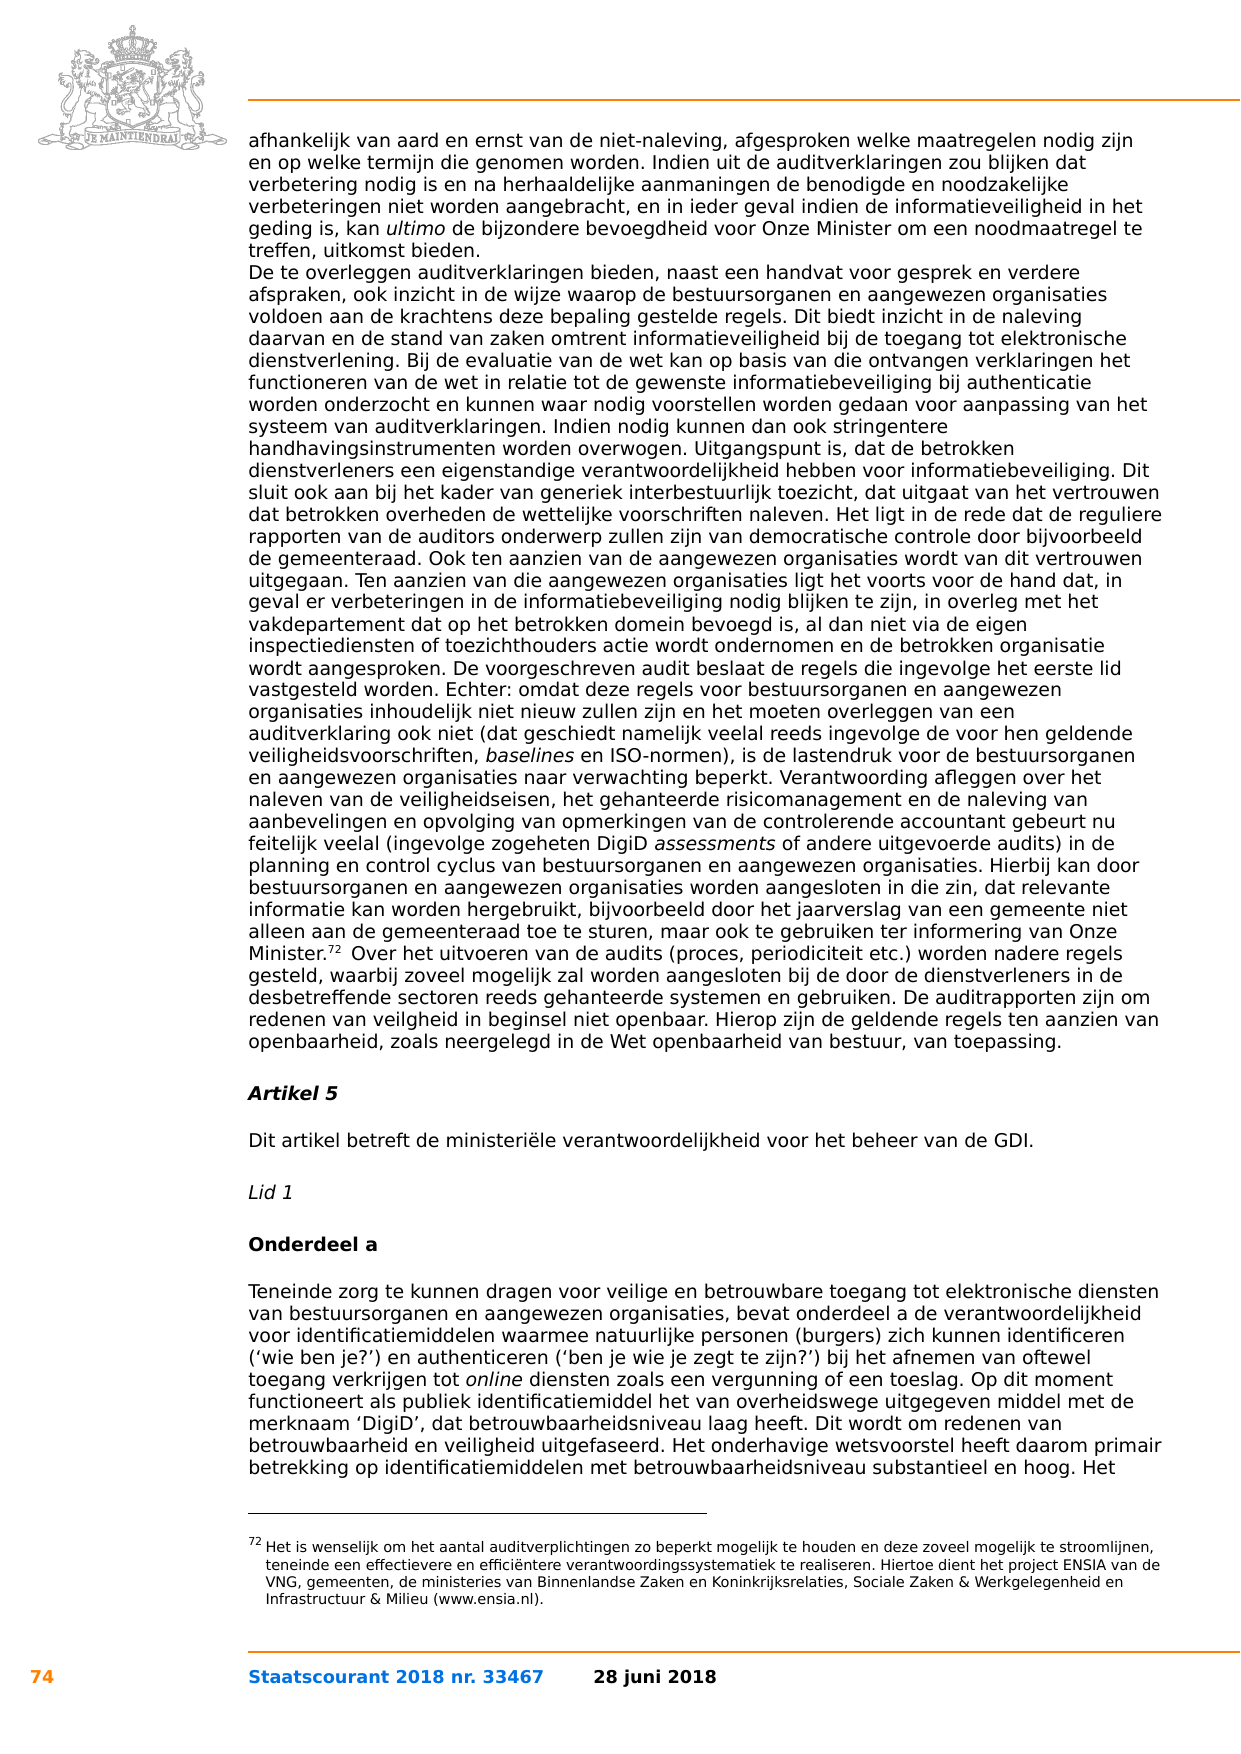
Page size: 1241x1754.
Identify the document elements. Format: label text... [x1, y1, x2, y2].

text Dit artikel betreft de ministeriële verantwoordelijkheid voor het beheer van de GDI. [248, 1130, 1163, 1152]
text afhankelijk van aard en ernst van de niet-naleving, afgesproken welke maatregelen nodig zijn en op welke termijn die genomen worden. Indien uit de auditverklaringen zou blijken dat verbetering nodig is en na herhaaldelijke aanmaningen de benodigde en noodzakelijke verbeteringen niet worden aangebracht, en in ieder geval indien de informatieveiligheid in het geding is, kan ultimo de bijzondere bevoegdheid voor Onze Minister om een noodmaatregel te treffen, uitkomst bieden. [248, 130, 1163, 262]
text Het is wenselijk om het aantal auditverplichtingen zo beperkt mogelijk te houden en deze zoveel mogelijk te stroomlijnen, teneinde een effectievere en efficiëntere verantwoordingssystematiek te realiseren. Hiertoe dient het project ENSIA van de VNG, gemeenten, de ministeries van Binnenlandse Zaken en Koninkrijksrelaties, Sociale Zaken & Werkgelegenheid en Infrastructuur & Milieu (www.ensia.nl). [248, 1535, 1163, 1608]
picture [38, 25, 227, 150]
subtitle Artikel 5 [248, 1083, 1163, 1105]
text Teneinde zorg te kunnen dragen voor veilige en betrouwbare toegang tot elektronische diensten van bestuursorganen en aangewezen organisaties, bevat onderdeel a de verantwoordelijkheid voor identificatiemiddelen waarmee natuurlijke personen (burgers) zich kunnen identificeren (‘wie ben je?’) en authenticeren (‘ben je wie je zegt te zijn?’) bij het afnemen van oftewel toegang verkrijgen tot online diensten zoals een vergunning of een toeslag. Op dit moment functioneert als publiek identificatiemiddel het van overheidswege uitgegeven middel met de merknaam ‘DigiD’, dat betrouwbaarheidsniveau laag heeft. Dit wordt om redenen van betrouwbaarheid en veiligheid uitgefaseerd. Het onderhavige wetsvoorstel heeft daarom primair betrekking op identificatiemiddelen met betrouwbaarheidsniveau substantieel en hoog. Het [248, 1281, 1163, 1479]
subtitle Lid 1 [248, 1182, 1163, 1204]
subtitle Onderdeel a [248, 1234, 1163, 1256]
text De te overleggen auditverklaringen bieden, naast een handvat voor gesprek en verdere afspraken, ook inzicht in de wijze waarop de bestuursorganen en aangewezen organisaties voldoen aan de krachtens deze bepaling gestelde regels. Dit biedt inzicht in de naleving daarvan en de stand van zaken omtrent informatieveiligheid bij de toegang tot elektronische dienstverlening. Bij de evaluatie van de wet kan op basis van die ontvangen verklaringen het functioneren van de wet in relatie tot de gewenste informatiebeveiliging bij authenticatie worden onderzocht en kunnen waar nodig voorstellen worden gedaan voor aanpassing van het systeem van auditverklaringen. Indien nodig kunnen dan ook stringentere handhavingsinstrumenten worden overwogen. Uitgangspunt is, dat de betrokken dienstverleners een eigenstandige verantwoordelijkheid hebben voor informatiebeveiliging. Dit sluit ook aan bij het kader van generiek interbestuurlijk toezicht, dat uitgaat van het vertrouwen dat betrokken overheden de wettelijke voorschriften naleven. Het ligt in de rede dat de reguliere rapporten van de auditors onderwerp zullen zijn van democratische controle door bijvoorbeeld de gemeenteraad. Ook ten aanzien van de aangewezen organisaties wordt van dit vertrouwen uitgegaan. Ten aanzien van die aangewezen organisaties ligt het voorts voor de hand dat, in geval er verbeteringen in de informatiebeveiliging nodig blijken te zijn, in overleg met het vakdepartement dat op het betrokken domein bevoegd is, al dan niet via de eigen inspectiediensten of toezichthouders actie wordt ondernomen en de betrokken organisatie wordt aangesproken. De voorgeschreven audit beslaat de regels die ingevolge het eerste lid vastgesteld worden. Echter: omdat deze regels voor bestuursorganen en aangewezen organisaties inhoudelijk niet nieuw zullen zijn en het moeten overleggen van een auditverklaring ook niet (dat geschiedt namelijk veelal reeds ingevolge de voor hen geldende veiligheidsvoorschriften, baselines en ISO-normen), is de lastendruk voor de bestuursorganen en aangewezen organisaties naar verwachting beperkt. Verantwoording afleggen over het naleven van de veiligheidseisen, het gehanteerde risicomanagement en de naleving van aanbevelingen en opvolging van opmerkingen van de controlerende accountant gebeurt nu feitelijk veelal (ingevolge zogeheten DigiD assessments of andere uitgevoerde audits) in de planning en control cyclus van bestuursorganen en aangewezen organisaties. Hierbij kan door bestuursorganen en aangewezen organisaties worden aangesloten in die zin, dat relevante informatie kan worden hergebruikt, bijvoorbeeld door het jaarverslag van een gemeente niet alleen aan de gemeenteraad toe te sturen, maar ook te gebruiken ter informering van Onze Minister. Over het uitvoeren van de audits (proces, periodiciteit etc.) worden nadere regels gesteld, waarbij zoveel mogelijk zal worden aangesloten bij de door de dienstverleners in de desbetreffende sectoren reeds gehanteerde systemen en gebruiken. De auditrapporten zijn om redenen van veilgheid in beginsel niet openbaar. Hierop zijn de geldende regels ten aanzien van openbaarheid, zoals neergelegd in de Wet openbaarheid van bestuur, van toepassing. [248, 262, 1163, 1053]
